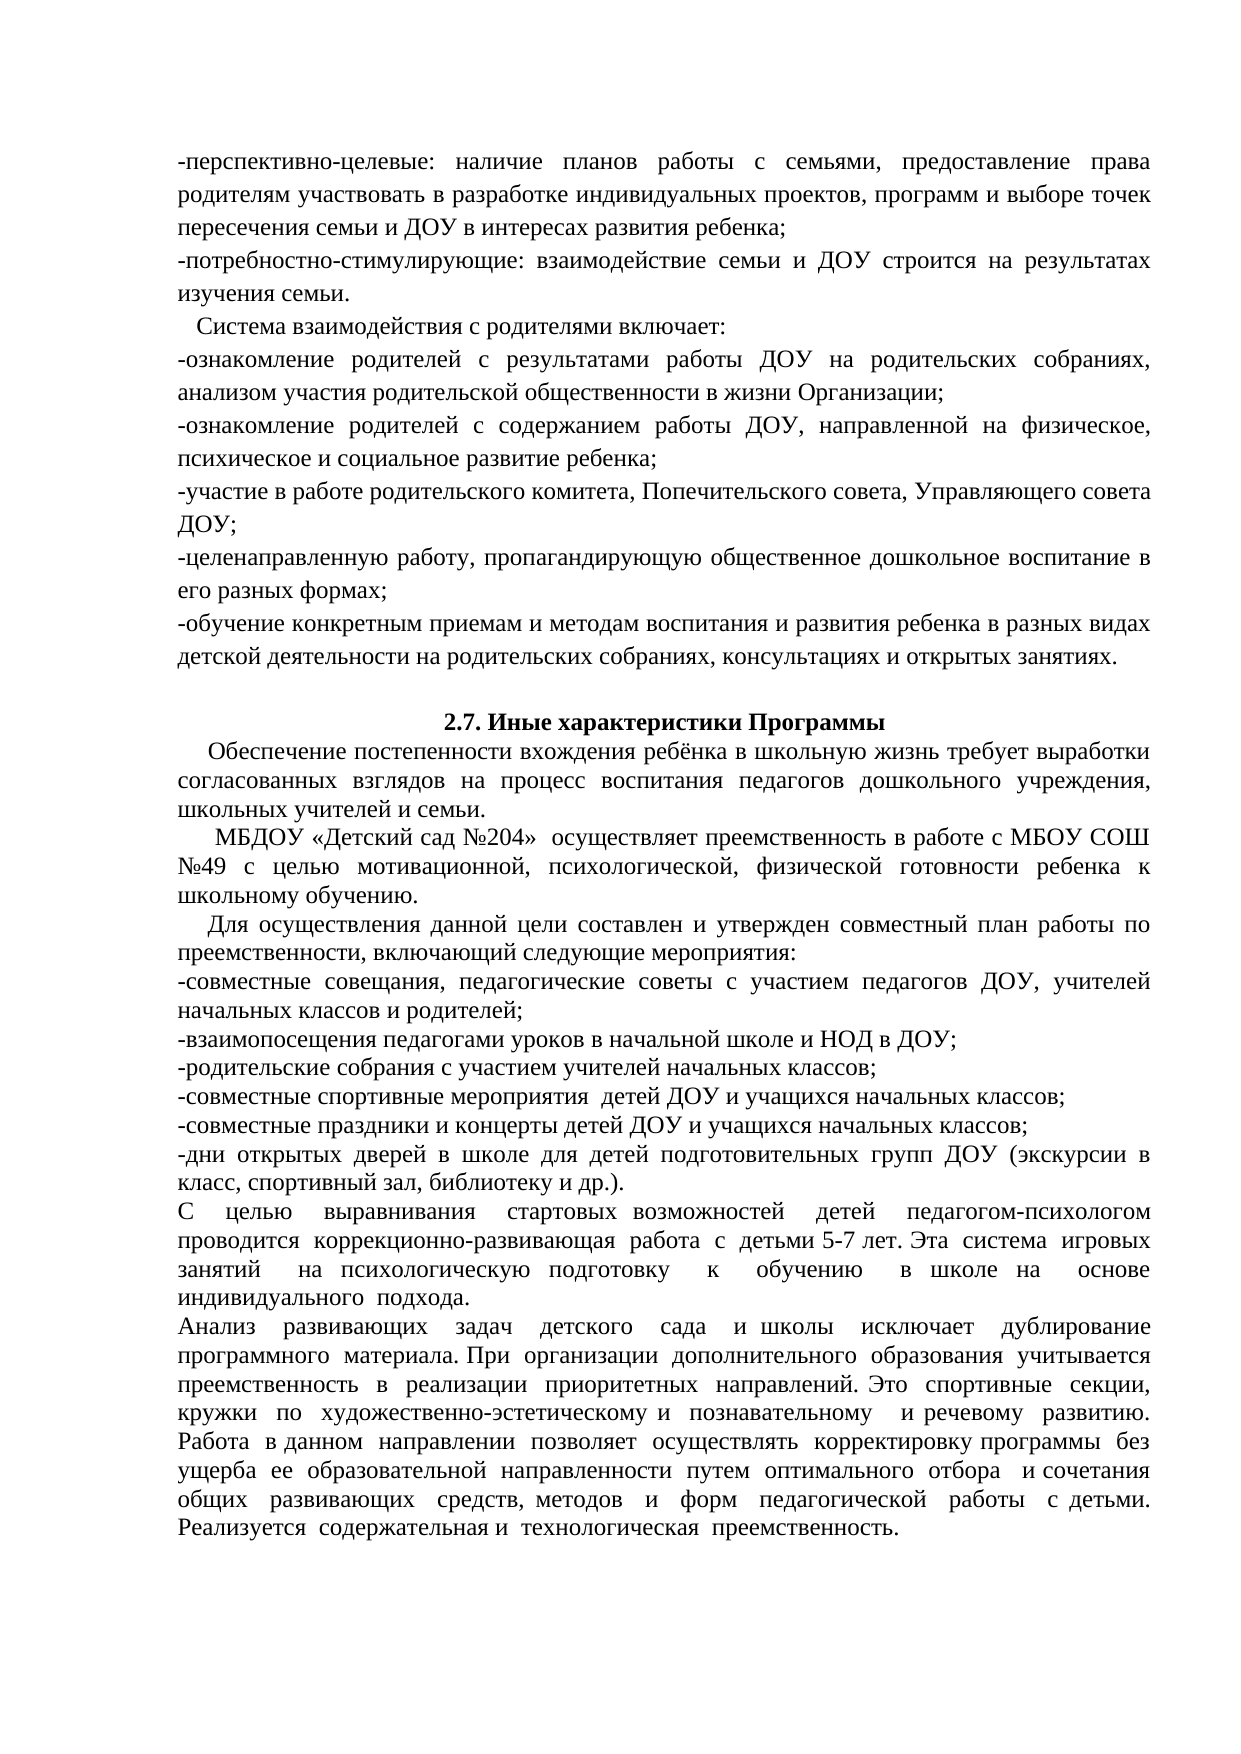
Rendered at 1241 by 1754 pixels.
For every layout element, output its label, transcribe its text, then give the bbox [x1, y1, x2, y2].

text 2.7. Иные характеристики Программы [177, 707, 1152, 736]
text -перспективно-целевые: наличие планов работы с семьями, предоставление права родителям участвовать в разработке индивидуальных проектов, программ и выборе точек пересечения семьи и ДОУ в интересах развития ребенка; [177, 146, 1152, 241]
text С целью выравнивания стартовых возможностей детей педагогом-психологом проводится коррекционно-развивающая работа с детьми 5-7 лет. Эта система игровых занятий на психологическую подготовку к обучению в школе на основе индивидуального подхода. [177, 1196, 1152, 1311]
text Обеспечение постепенности вхождения ребёнка в школьную жизнь требует выработки согласованных взглядов на процесс воспитания педагогов дошкольного учреждения, школьных учителей и семьи. [177, 736, 1152, 822]
text -взаимопосещения педагогами уроков в начальной школе и НОД в ДОУ; [177, 1024, 1152, 1052]
text Анализ развивающих задач детского сада и школы исключает дублирование программного материала. При организации дополнительного образования учитывается преемственность в реализации приоритетных направлений. Это спортивные секции, кружки по художественно-эстетическому и познавательному и речевому развитию. Работа в данном направлении позволяет осуществлять корректировку программы без ущерба ее образовательной направленности путем оптимального отбора и сочетания общих развивающих средств, методов и форм педагогической работы с детьми. Реализуется содержательная и технологическая преемственность. [177, 1311, 1152, 1541]
text -родительские собрания с участием учителей начальных классов; [177, 1052, 1152, 1081]
text -дни открытых дверей в школе для детей подготовительных групп ДОУ (экскурсии в класс, спортивный зал, библиотеку и др.). [177, 1139, 1152, 1196]
text Для осуществления данной цели составлен и утвержден совместный план работы по преемственности, включающий следующие мероприятия: [177, 909, 1152, 966]
text -потребностно-стимулирующие: взаимодействие семьи и ДОУ строится на результатах изучения семьи. [177, 245, 1152, 307]
text -ознакомление родителей с содержанием работы ДОУ, направленной на физическое, психическое и социальное развитие ребенка; [177, 410, 1152, 472]
text -совместные спортивные мероприятия детей ДОУ и учащихся начальных классов; [177, 1081, 1152, 1110]
text Система взаимодействия с родителями включает: [177, 311, 1152, 340]
text -совместные праздники и концерты детей ДОУ и учащихся начальных классов; [177, 1110, 1152, 1139]
text -обучение конкретным приемам и методам воспитания и развития ребенка в разных видах детской деятельности на родительских собраниях, консультациях и открытых занятиях. [177, 608, 1152, 670]
text -участие в работе родительского комитета, Попечительского совета, Управляющего совета ДОУ; [177, 476, 1152, 538]
text -целенаправленную работу, пропагандирующую общественное дошкольное воспитание в его разных формах; [177, 542, 1152, 604]
text -совместные совещания, педагогические советы с участием педагогов ДОУ, учителей начальных классов и родителей; [177, 966, 1152, 1024]
text МБДОУ «Детский сад №204» осуществляет преемственность в работе с МБОУ СОШ №49 с целью мотивационной, психологической, физической готовности ребенка к школьному обучению. [177, 822, 1152, 909]
text -ознакомление родителей с результатами работы ДОУ на родительских собраниях, анализом участия родительской общественности в жизни Организации; [177, 344, 1152, 406]
